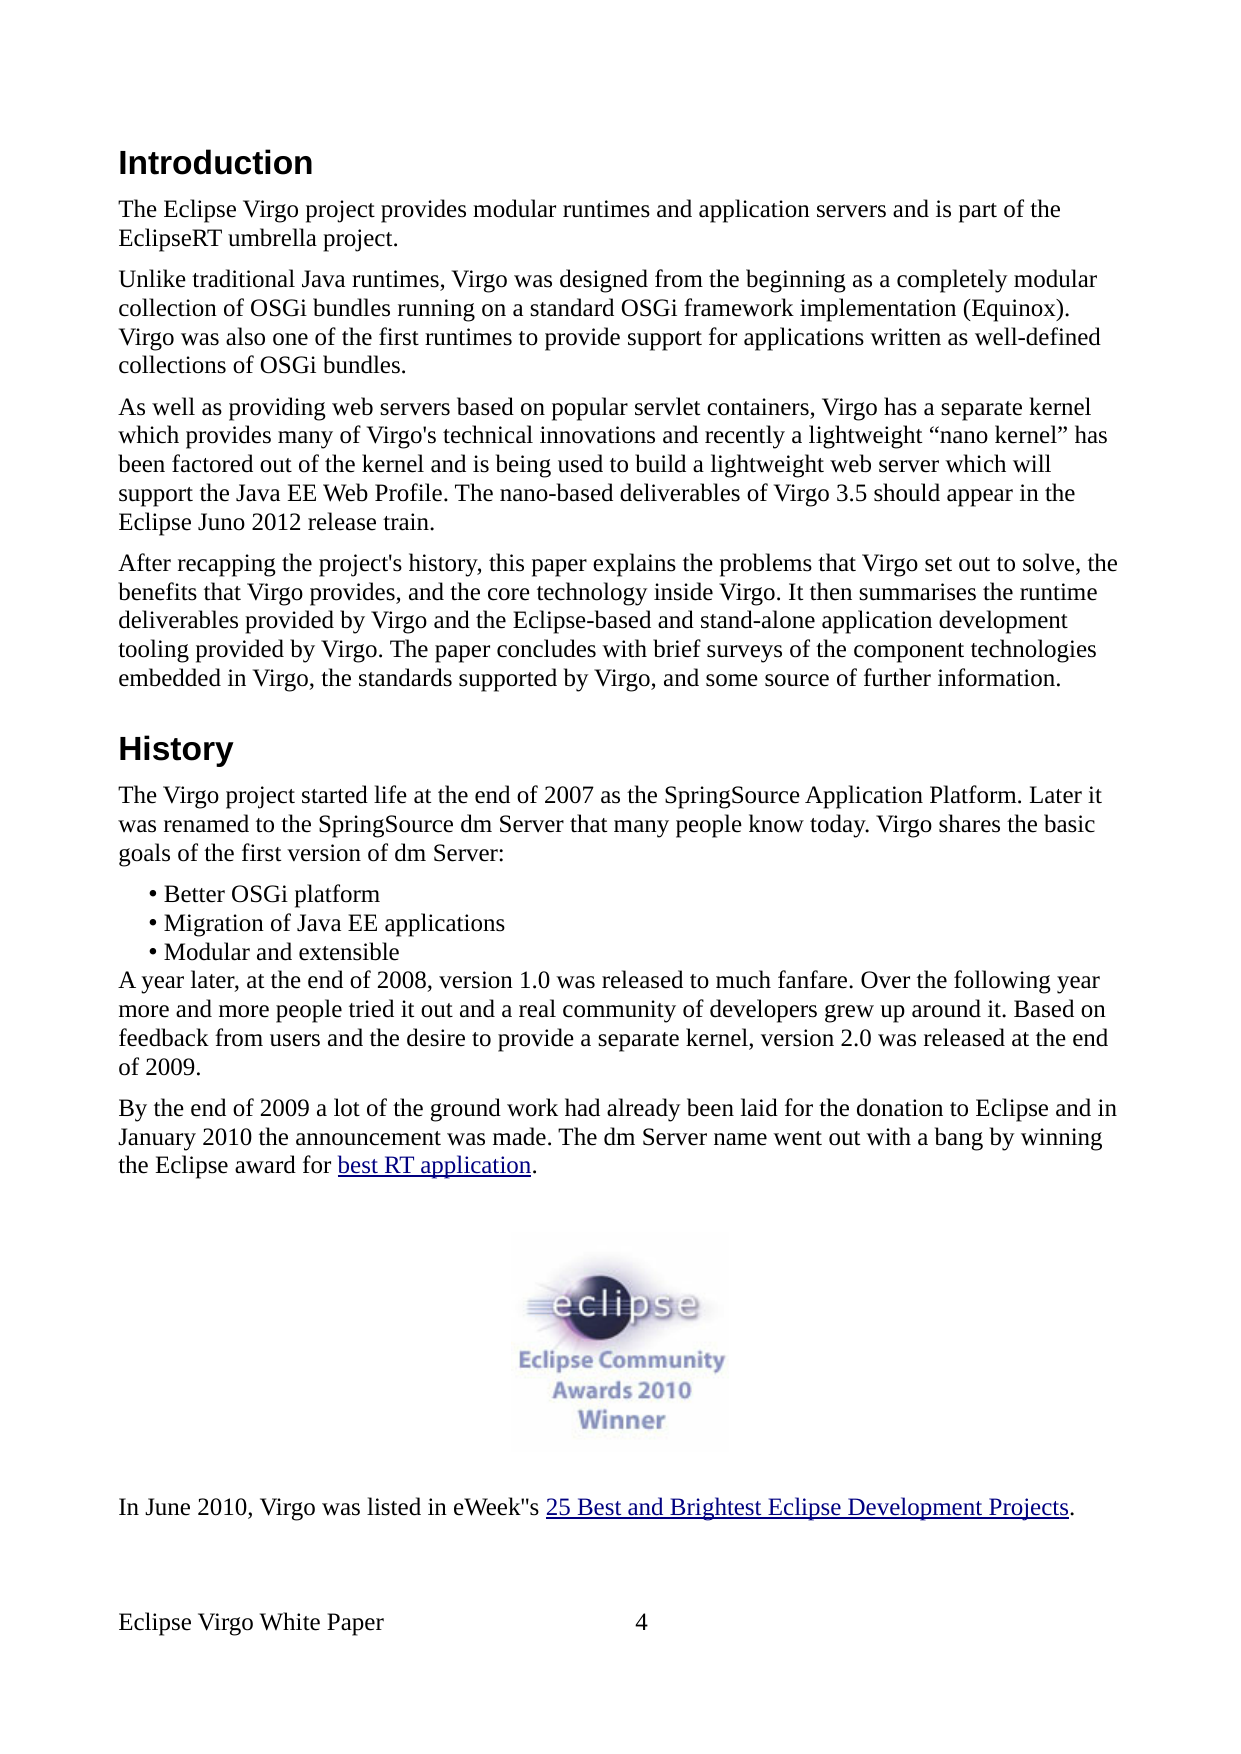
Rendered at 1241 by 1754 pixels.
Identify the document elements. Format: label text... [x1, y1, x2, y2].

text The Eclipse Virgo project provides modular runtimes and application servers and is part of the EclipseRT umbrella project. [118, 194, 1122, 252]
list Better OSGi platform [118, 879, 1122, 908]
text After recapping the project's history, this paper explains the problems that Virgo set out to solve, the benefits that Virgo provides, and the core technology inside Virgo. It then summarises the runtime deliverables provided by Virgo and the Eclipse-based and stand-alone application development tooling provided by Virgo. The paper concludes with brief surveys of the component technologies embedded in Virgo, the standards supported by Virgo, and some source of further information. [118, 548, 1122, 692]
text A year later, at the end of 2008, version 1.0 was released to much fanfare. Over the following year more and more people tried it out and a real community of developers grew up around it. Based on feedback from users and the desire to provide a separate kernel, version 2.0 was released at the end of 2009. [118, 965, 1122, 1080]
subtitle History [118, 729, 1122, 768]
text As well as providing web servers based on popular servlet containers, Virgo has a separate kernel which provides many of Virgo's technical innovations and recently a lightweight “nano kernel” has been factored out of the kernel and is being used to build a lightweight web server which will support the Java EE Web Profile. The nano-based deliverables of Virgo 3.5 should appear in the Eclipse Juno 2012 release train. [118, 392, 1122, 536]
subtitle Introduction [118, 143, 1122, 182]
text In June 2010, Virgo was listed in eWeek''s 25 Best and Brightest Eclipse Development Projects. [118, 1492, 1122, 1521]
list Modular and extensible [118, 937, 1122, 965]
text By the end of 2009 a lot of the ground work had already been laid for the donation to Eclipse and in January 2010 the announcement was made. The dm Server name went out with a bang by winning the Eclipse award for best RT application. [118, 1093, 1122, 1179]
text Unlike traditional Java runtimes, Virgo was designed from the beginning as a completely modular collection of OSGi bundles running on a standard OSGi framework implementation (Equinox). Virgo was also one of the first runtimes to provide support for applications written as well-defined collections of OSGi bundles. [118, 264, 1122, 379]
list Migration of Java EE applications [118, 908, 1122, 937]
picture [511, 1232, 730, 1452]
text The Virgo project started life at the end of 2007 as the SpringSource Application Platform. Later it was renamed to the SpringSource dm Server that many people know today. Virgo shares the basic goals of the first version of dm Server: [118, 780, 1122, 867]
